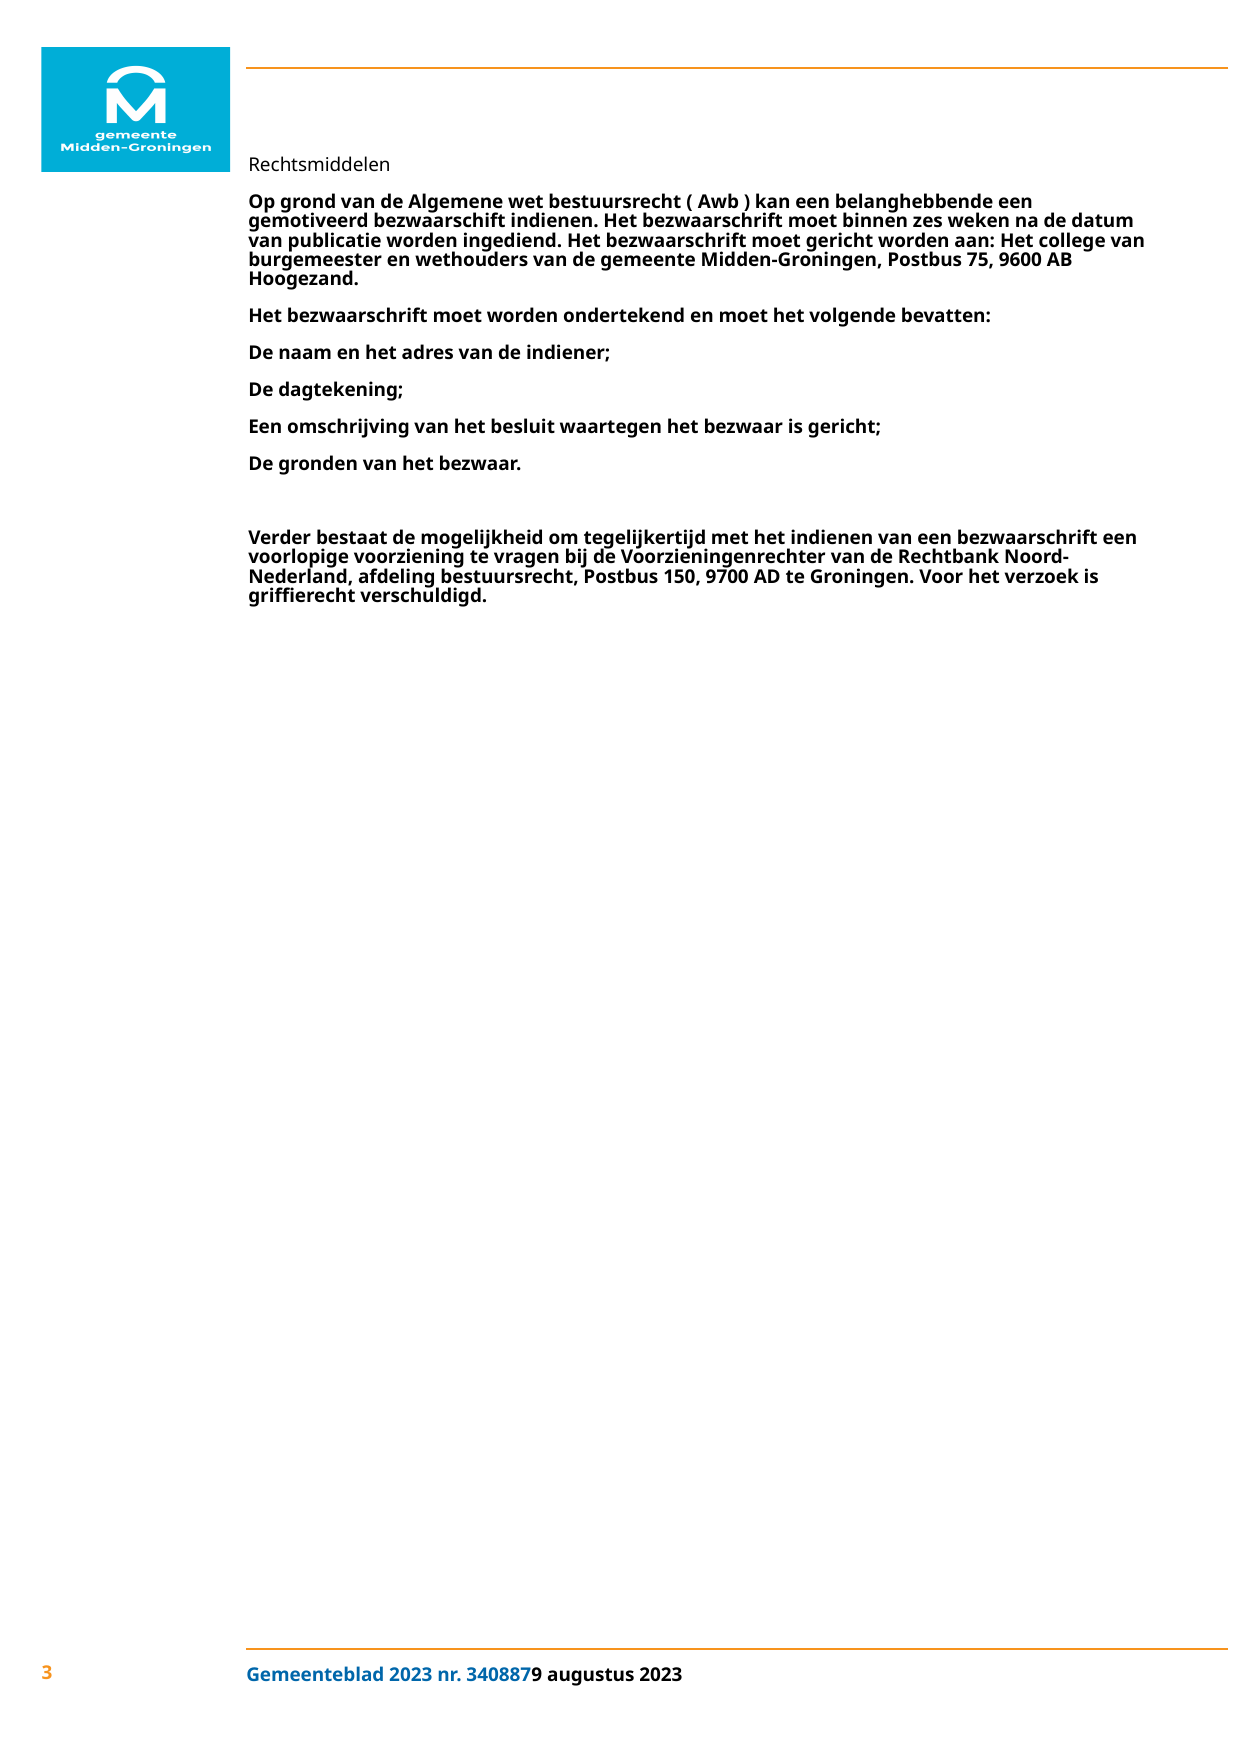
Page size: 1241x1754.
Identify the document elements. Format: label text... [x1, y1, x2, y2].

text Het bezwaarschrift moet worden ondertekend en moet het volgende bevatten: [248, 307, 1152, 327]
text De naam en het adres van de indiener; [248, 344, 1152, 363]
text Op grond van de Algemene wet bestuursrecht ( Awb ) kan een belanghebbende een gemotiveerd bezwaarschift indienen. Het bezwaarschrift moet binnen zes weken na de datum van publicatie worden ingediend. Het bezwaarschrift moet gericht worden aan: Het college van burgemeester en wethouders van de gemeente Midden-Groningen, Postbus 75, 9600 AB Hoogezand. [248, 193, 1152, 289]
text Verder bestaat de mogelijkheid om tegelijkertijd met het indienen van een bezwaarschrift een voorlopige voorziening te vragen bij de Voorzieningenrechter van de Rechtbank Noord-Nederland, afdeling bestuursrecht, Postbus 150, 9700 AD te Groningen. Voor het verzoek is griffierecht verschuldigd. [248, 529, 1152, 606]
text De gronden van het bezwaar. [248, 455, 1152, 474]
picture [108, 66, 164, 82]
picture [107, 89, 165, 122]
picture [184, 146, 190, 153]
text Rechtsmiddelen [248, 156, 1152, 176]
text Een omschrijving van het besluit waartegen het bezwaar is gericht; [248, 418, 1152, 437]
text De dagtekening; [248, 381, 1152, 401]
